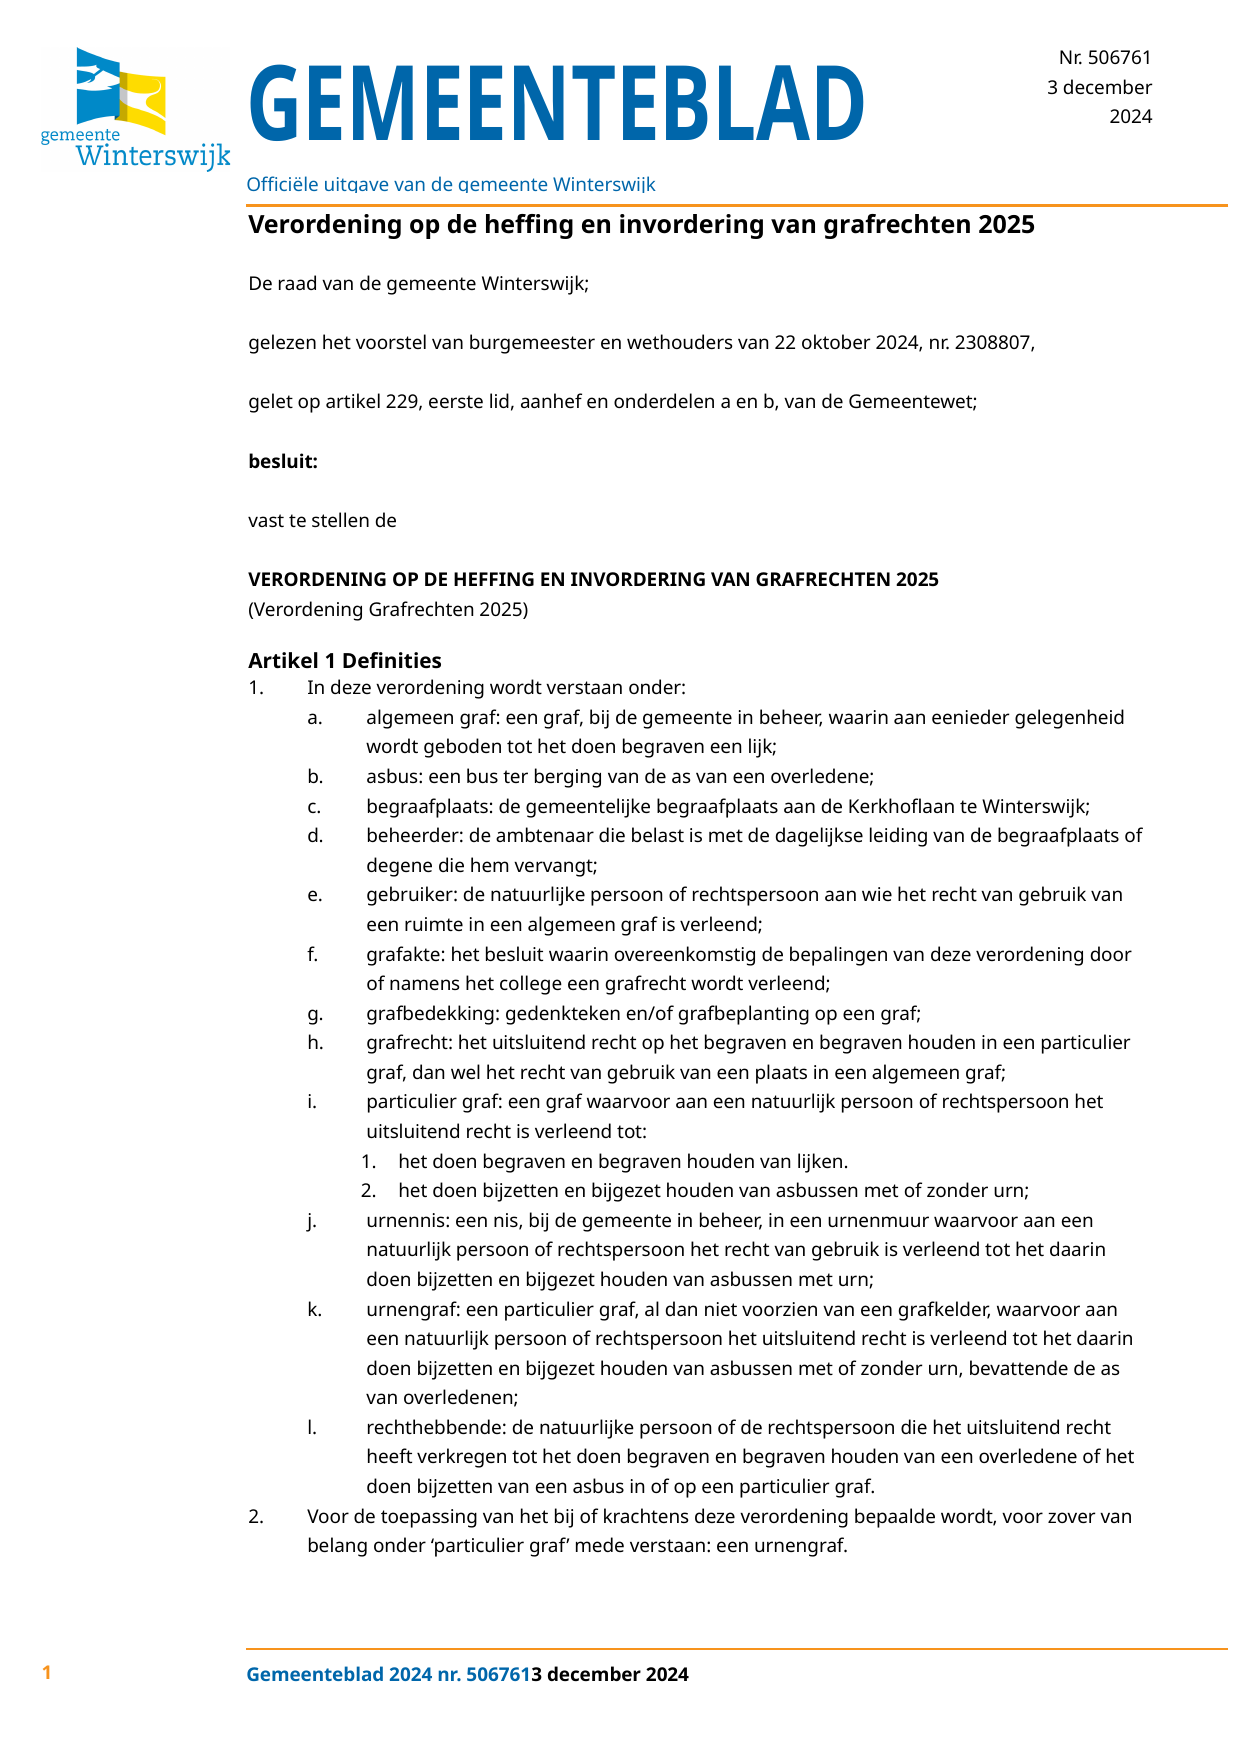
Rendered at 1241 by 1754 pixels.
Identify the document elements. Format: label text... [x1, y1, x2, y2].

list asbus: een bus ter berging van de as van een overledene; [307, 763, 1152, 789]
text vast te stellen de [248, 507, 1152, 533]
list grafrecht: het uitsluitend recht op het begraven en begraven houden in een particulier graf, dan wel het recht van gebruik van een plaats in een algemeen graf; [307, 1029, 1152, 1085]
list particulier graf: een graf waarvoor aan een natuurlijk persoon of rechtspersoon het uitsluitend recht is verleend tot: [307, 1089, 1152, 1144]
text Verordening op de heffing en invordering van grafrechten 2025 [248, 207, 1152, 241]
list gebruiker: de natuurlijke persoon of rechtspersoon aan wie het recht van gebruik van een ruimte in een algemeen graf is verleend; [307, 882, 1152, 937]
list beheerder: de ambtenaar die belast is met de dagelijkse leiding van de begraafplaats of degene die hem vervangt; [307, 822, 1152, 878]
text besluit: [248, 448, 1152, 473]
list het doen bijzetten en bijgezet houden van asbussen met of zonder urn; [361, 1177, 1152, 1203]
picture [41, 47, 231, 172]
list begraafplaats: de gemeentelijke begraafplaats aan de Kerkhoflaan te Winterswijk; [307, 793, 1152, 819]
list grafakte: het besluit waarin overeenkomstig de bepalingen van deze verordening door of namens het college een grafrecht wordt verleend; [307, 941, 1152, 996]
text De raad van de gemeente Winterswijk; [248, 270, 1152, 296]
text (Verordening Grafrechten 2025) [248, 596, 1152, 621]
list Voor de toepassing van het bij of krachtens deze verordening bepaalde wordt, voor zover van belang onder ‘particulier graf’ mede verstaan: een urnengraf. [248, 1503, 1152, 1558]
text VERORDENING OP DE HEFFING EN INVORDERING VAN GRAFRECHTEN 2025 [248, 566, 1152, 592]
list In deze verordening wordt verstaan onder: [248, 674, 1152, 700]
list het doen begraven en begraven houden van lijken. [361, 1148, 1152, 1174]
list urnengraf: een particulier graf, al dan niet voorzien van een grafkelder, waarvoor aan een natuurlijk persoon of rechtspersoon het uitsluitend recht is verleend tot het daarin doen bijzetten en bijgezet houden van asbussen met of zonder urn, bevattende de as van overledenen; [307, 1296, 1152, 1410]
text gelezen het voorstel van burgemeester en wethouders van 22 oktober 2024, nr. 2308807, [248, 329, 1152, 355]
list grafbedekking: gedenkteken en/of grafbeplanting op een graf; [307, 1000, 1152, 1026]
list rechthebbende: de natuurlijke persoon of de rechtspersoon die het uitsluitend recht heeft verkregen tot het doen begraven en begraven houden van een overledene of het doen bijzetten van een asbus in of op een particulier graf. [307, 1414, 1152, 1499]
text Artikel 1 Definities [248, 646, 1152, 674]
list urnennis: een nis, bij de gemeente in beheer, in een urnenmuur waarvoor aan een natuurlijk persoon of rechtspersoon het recht van gebruik is verleend tot het daarin doen bijzetten en bijgezet houden van asbussen met urn; [307, 1207, 1152, 1292]
text gelet op artikel 229, eerste lid, aanhef en onderdelen a en b, van de Gemeentewet; [248, 389, 1152, 414]
list algemeen graf: een graf, bij de gemeente in beheer, waarin aan eenieder gelegenheid wordt geboden tot het doen begraven een lijk; [307, 704, 1152, 759]
picture [225, 153, 231, 162]
